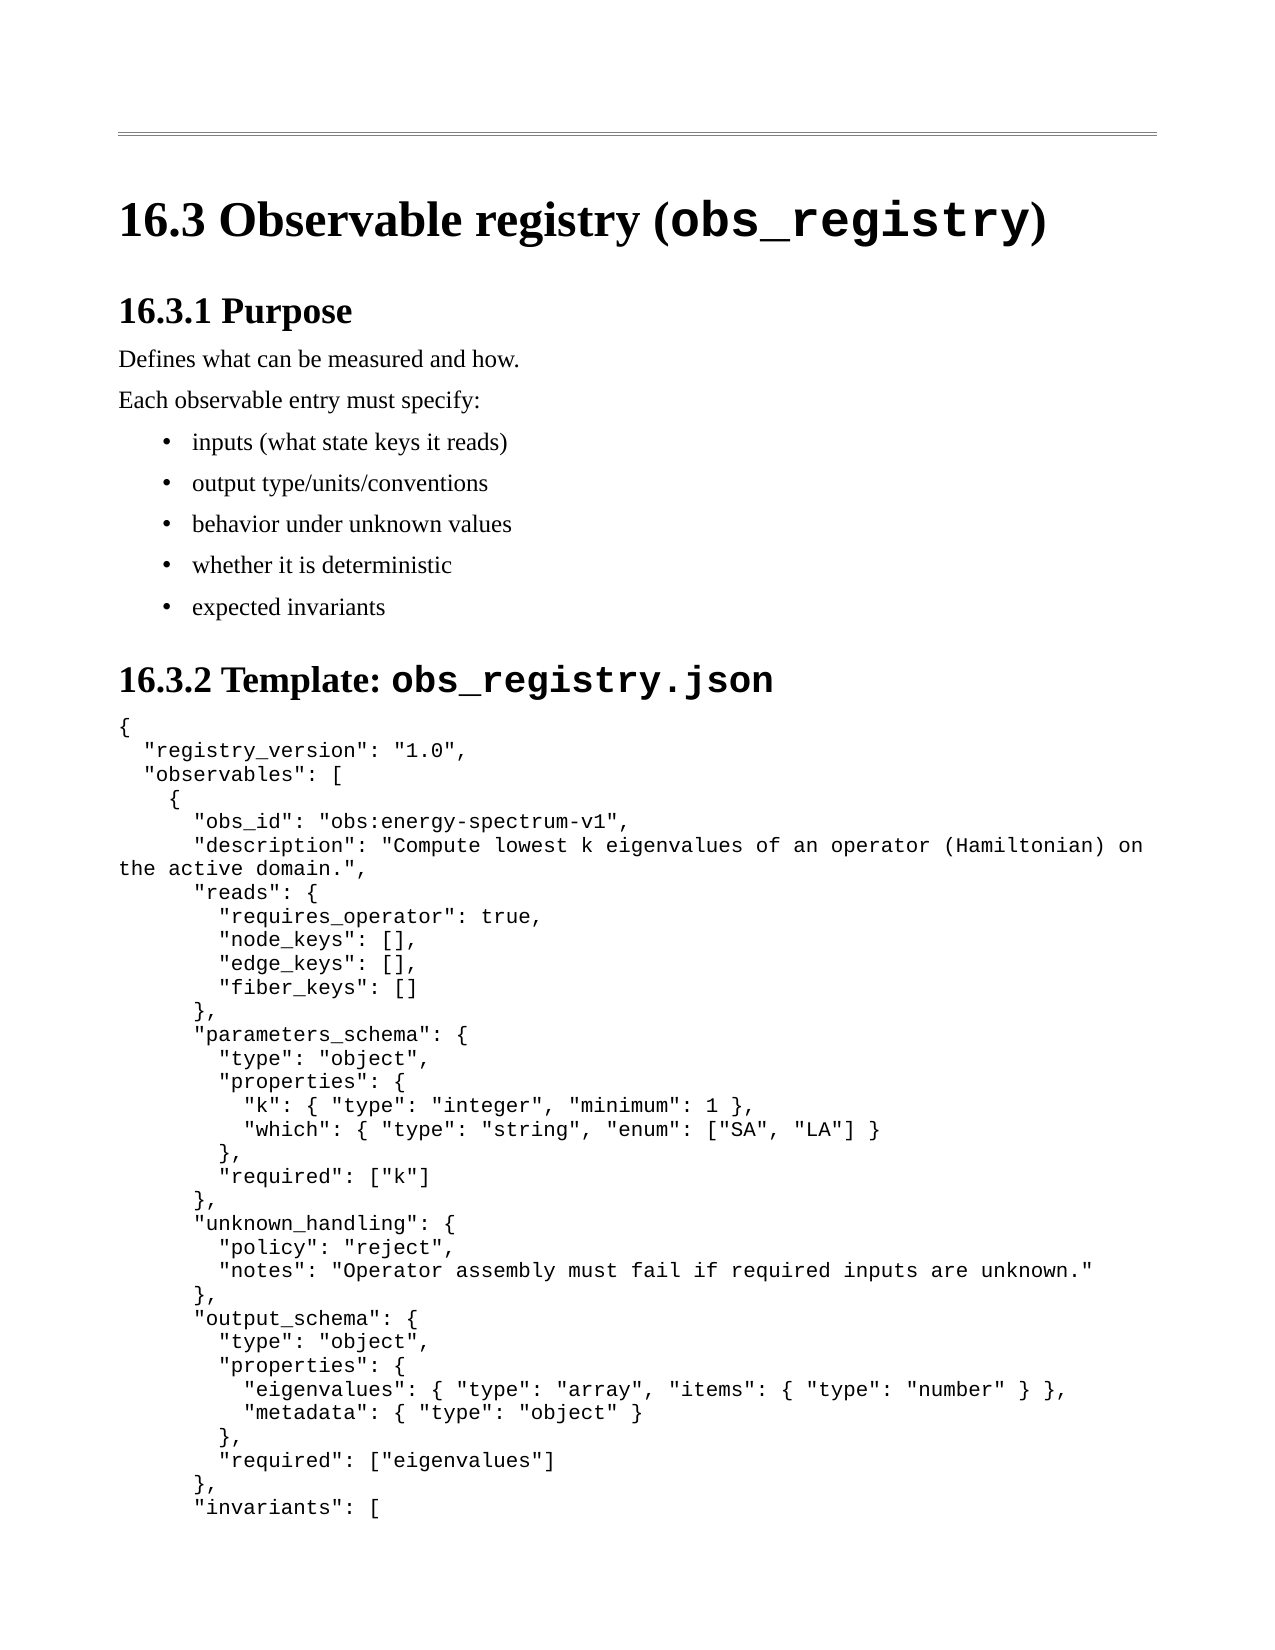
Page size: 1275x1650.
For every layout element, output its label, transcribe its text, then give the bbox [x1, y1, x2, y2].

list inputs (what state keys it reads) [162, 427, 1157, 455]
text }, [118, 1284, 1157, 1308]
text "policy": "reject", [118, 1237, 1157, 1260]
text "required": ["k"] [118, 1166, 1157, 1189]
list output type/units/conventions [162, 468, 1157, 497]
text "invariants": [ [118, 1497, 1157, 1521]
subtitle 16.3 Observable registry (obs_registry) [118, 189, 1157, 251]
text "which": { "type": "string", "enum": ["SA", "LA"] } [118, 1118, 1157, 1142]
text "notes": "Operator assembly must fail if required inputs are unknown." [118, 1260, 1157, 1284]
text "node_keys": [], [118, 929, 1157, 953]
subtitle 16.3.2 Template: obs_registry.json [118, 658, 1157, 704]
text "reads": { [118, 882, 1157, 906]
text "eigenvalues": { "type": "array", "items": { "type": "number" } }, [118, 1379, 1157, 1402]
text }, [118, 1189, 1157, 1213]
text "k": { "type": "integer", "minimum": 1 }, [118, 1095, 1157, 1118]
text "unknown_handling": { [118, 1213, 1157, 1237]
text Defines what can be measured and how. [118, 344, 1157, 373]
text "type": "object", [118, 1048, 1157, 1071]
text "properties": { [118, 1071, 1157, 1095]
list behavior under unknown values [162, 509, 1157, 538]
text "metadata": { "type": "object" } [118, 1402, 1157, 1426]
text }, [118, 1000, 1157, 1024]
text { [118, 717, 1157, 740]
text "properties": { [118, 1355, 1157, 1379]
text }, [118, 1473, 1157, 1497]
text "obs_id": "obs:energy-spectrum-v1", [118, 811, 1157, 835]
text "registry_version": "1.0", [118, 740, 1157, 764]
text "required": ["eigenvalues"] [118, 1449, 1157, 1473]
text "parameters_schema": { [118, 1024, 1157, 1048]
text "edge_keys": [], [118, 953, 1157, 977]
text }, [118, 1142, 1157, 1166]
list whether it is deterministic [162, 550, 1157, 579]
text "output_schema": { [118, 1308, 1157, 1331]
text Each observable entry must specify: [118, 385, 1157, 414]
text "requires_operator": true, [118, 906, 1157, 929]
text }, [118, 1426, 1157, 1449]
text "description": "Compute lowest k eigenvalues of an operator (Hamiltonian) on the active domain.", [118, 835, 1157, 882]
text "fiber_keys": [] [118, 977, 1157, 1000]
text { [118, 787, 1157, 811]
list expected invariants [162, 592, 1157, 620]
subtitle 16.3.1 Purpose [118, 288, 1157, 332]
text "observables": [ [118, 764, 1157, 787]
text "type": "object", [118, 1331, 1157, 1355]
